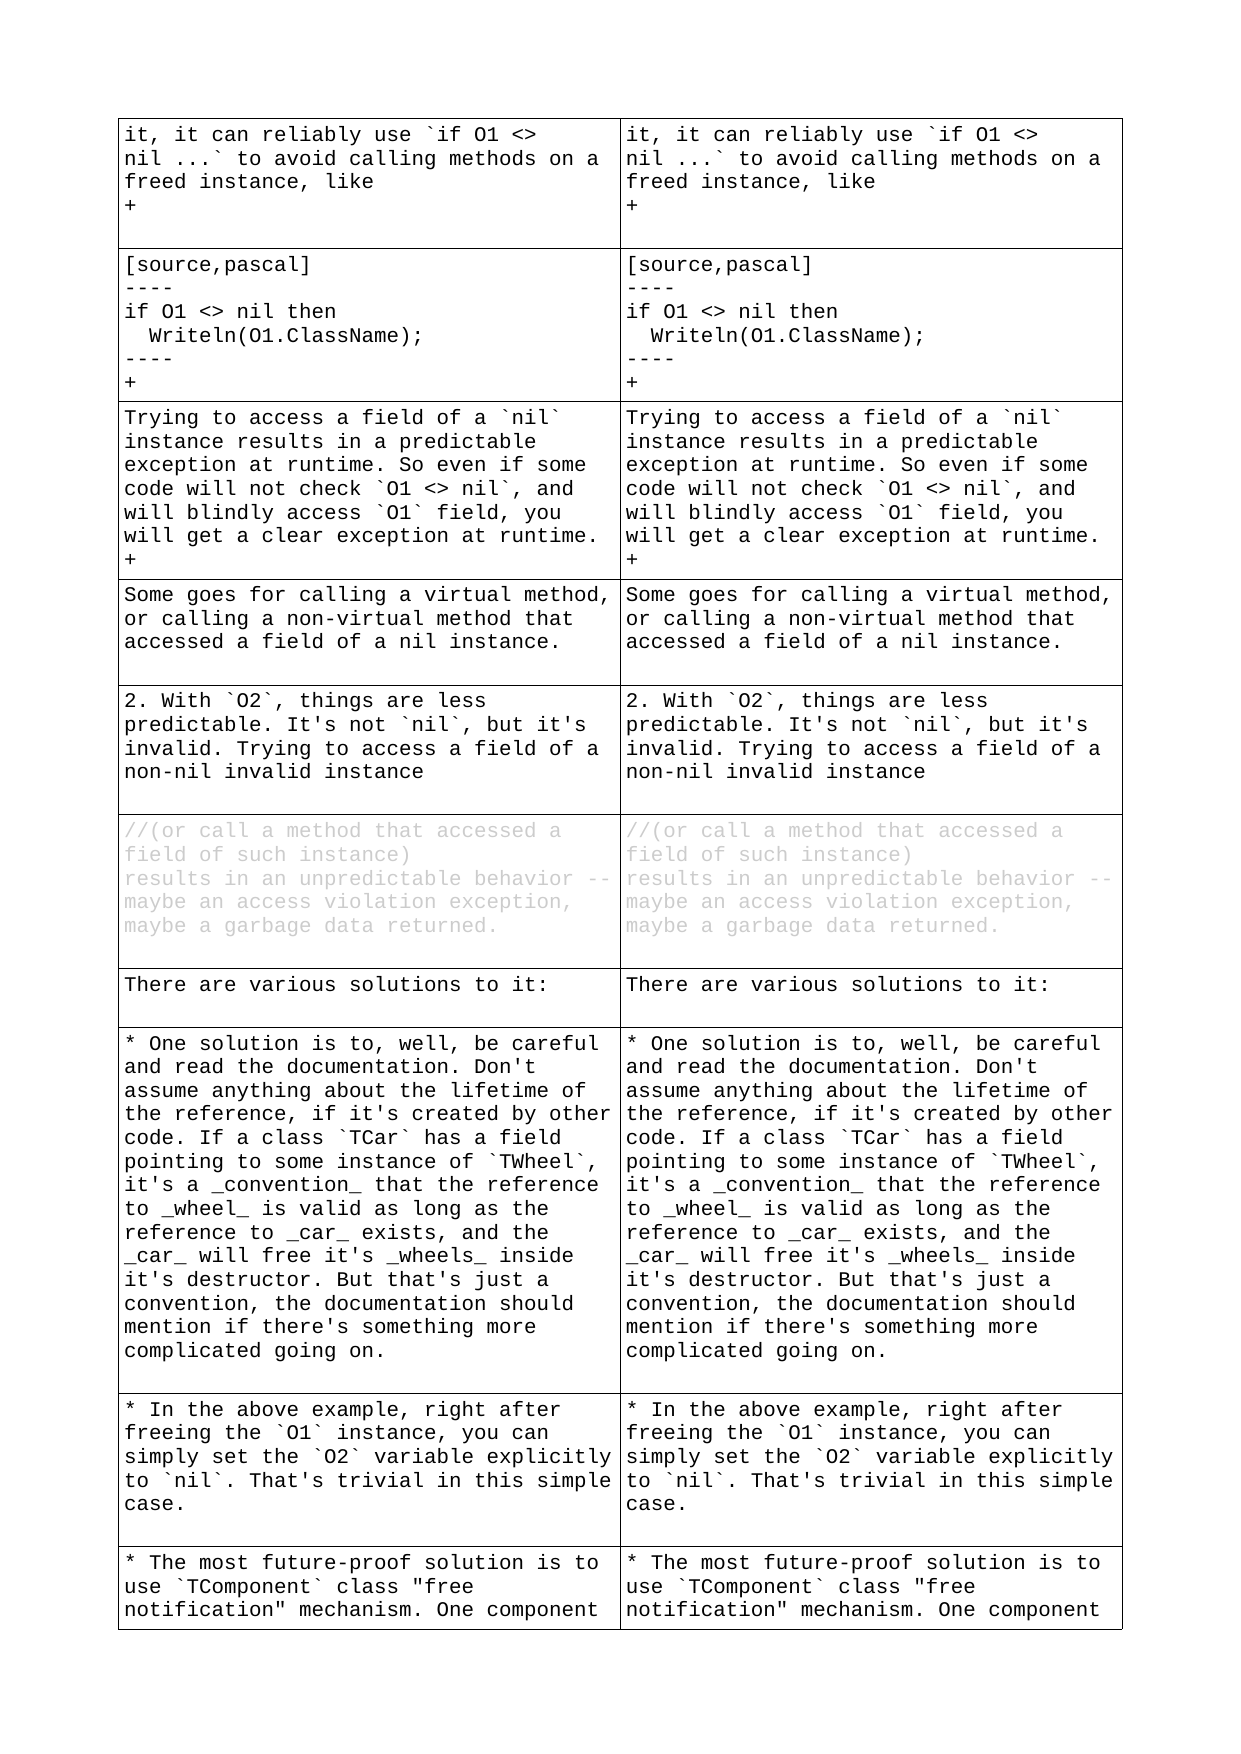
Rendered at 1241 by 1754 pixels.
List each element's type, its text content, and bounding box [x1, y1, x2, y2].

table_cell * In the above example, right after freeing the `O1` instance, you can simply set the `O2` variable explicitly to `nil`. That's trivial in this simple case. [119, 1394, 620, 1546]
table_cell 2. With `O2`, things are less predictable. It's not `nil`, but it's invalid. Trying to access a field of a non-nil invalid instance [119, 686, 620, 814]
table_cell 2. With `O2`, things are less predictable. It's not `nil`, but it's invalid. Trying to access a field of a non-nil invalid instance [621, 686, 1122, 814]
table_cell it, it can reliably use `if O1 <> nil ...` to avoid calling methods on a freed instance, like + [119, 119, 620, 248]
table_cell There are various solutions to it: [119, 969, 620, 1027]
table_cell //(or call a method that accessed a field of such instance) results in an unpredictable behavior -- maybe an access violation exception, maybe a garbage data returned. [119, 815, 620, 968]
table_cell * The most future-proof solution is to use `TComponent` class "free notification" mechanism. One component [621, 1547, 1122, 1629]
table_cell There are various solutions to it: [621, 969, 1122, 1027]
table_cell Some goes for calling a virtual method, or calling a non-virtual method that accessed a field of a nil instance. [621, 580, 1122, 684]
table_cell * One solution is to, well, be careful and read the documentation. Don't assume anything about the lifetime of the reference, if it's created by other code. If a class `TCar` has a field pointing to some instance of `TWheel`, it's a _convention_ that the reference to _wheel_ is valid as long as the reference to _car_ exists, and the _car_ will free it's _wheels_ inside it's destructor. But that's just a convention, the documentation should mention if there's something more complicated going on. [621, 1028, 1122, 1393]
table_cell it, it can reliably use `if O1 <> nil ...` to avoid calling methods on a freed instance, like + [621, 119, 1122, 248]
table_cell * In the above example, right after freeing the `O1` instance, you can simply set the `O2` variable explicitly to `nil`. That's trivial in this simple case. [621, 1394, 1122, 1546]
table_cell * One solution is to, well, be careful and read the documentation. Don't assume anything about the lifetime of the reference, if it's created by other code. If a class `TCar` has a field pointing to some instance of `TWheel`, it's a _convention_ that the reference to _wheel_ is valid as long as the reference to _car_ exists, and the _car_ will free it's _wheels_ inside it's destructor. But that's just a convention, the documentation should mention if there's something more complicated going on. [119, 1028, 620, 1393]
table_cell Some goes for calling a virtual method, or calling a non-virtual method that accessed a field of a nil instance. [119, 580, 620, 684]
table_cell //(or call a method that accessed a field of such instance) results in an unpredictable behavior -- maybe an access violation exception, maybe a garbage data returned. [621, 815, 1122, 968]
table_cell Trying to access a field of a `nil` instance results in a predictable exception at runtime. So even if some code will not check `O1 <> nil`, and will blindly access `O1` field, you will get a clear exception at runtime. + [119, 402, 620, 578]
table_cell * The most future-proof solution is to use `TComponent` class "free notification" mechanism. One component [119, 1547, 620, 1629]
table_cell [source,pascal] ---- if O1 <> nil then Writeln(O1.ClassName); ---- + [119, 249, 620, 401]
table_cell [source,pascal] ---- if O1 <> nil then Writeln(O1.ClassName); ---- + [621, 249, 1122, 401]
table_cell Trying to access a field of a `nil` instance results in a predictable exception at runtime. So even if some code will not check `O1 <> nil`, and will blindly access `O1` field, you will get a clear exception at runtime. + [621, 402, 1122, 578]
